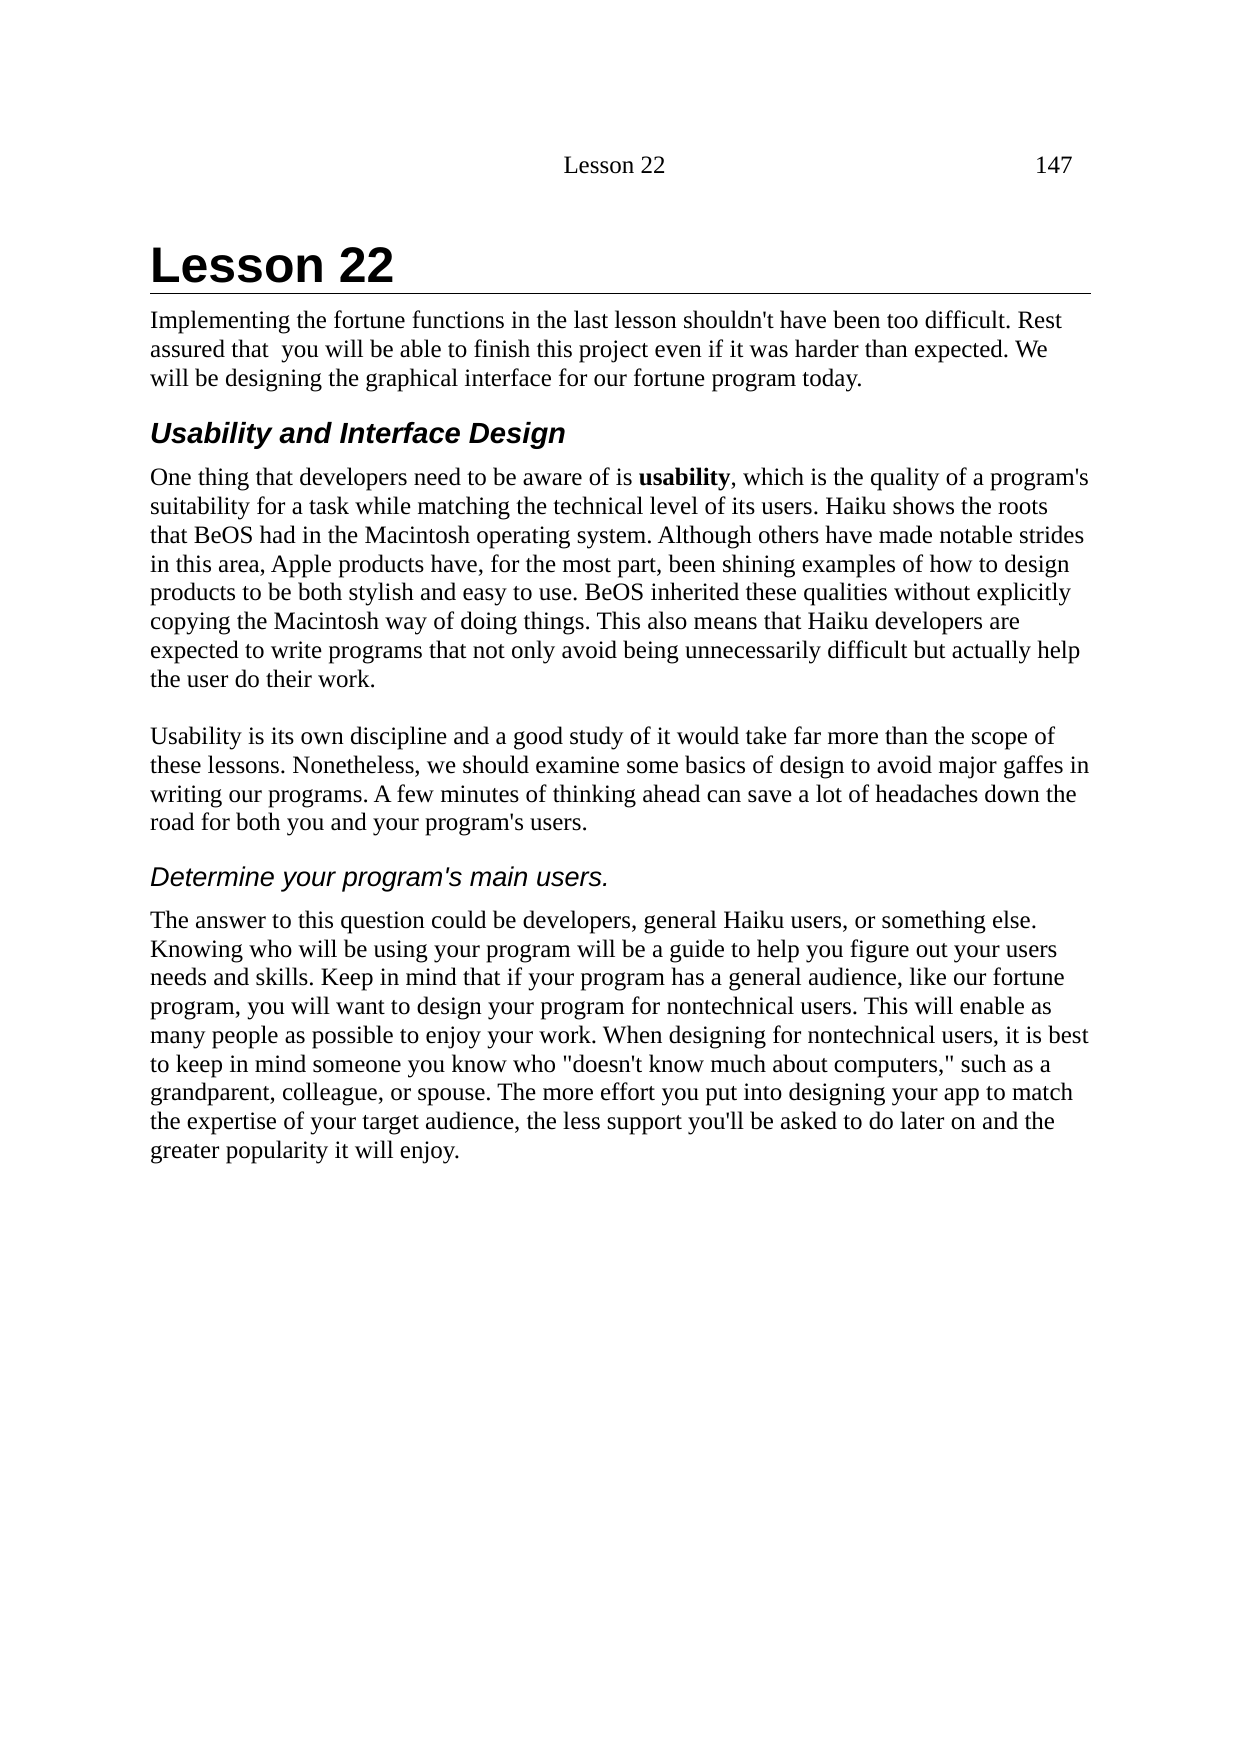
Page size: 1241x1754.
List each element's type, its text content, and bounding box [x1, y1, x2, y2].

subtitle Determine your program's main users. [150, 861, 1091, 892]
text The answer to this question could be developers, general Haiku users, or something else. Knowing who will be using your program will be a guide to help you figure out your users needs and skills. Keep in mind that if your program has a general audience, like our fortune program, you will want to design your program for nontechnical users. This will enable as many people as possible to enjoy your work. When designing for nontechnical users, it is best to keep in mind someone you know who "doesn't know much about computers," such as a grandparent, colleague, or spouse. The more effort you put into designing your app to match the expertise of your target audience, the less support you'll be asked to do later on and the greater popularity it will enjoy. [150, 905, 1091, 1164]
subtitle Lesson 22 [150, 235, 1091, 293]
text Usability is its own discipline and a good study of it would take far more than the scope of these lessons. Nonetheless, we should examine some basics of design to avoid major gaffes in writing our programs. A few minutes of thinking ahead can save a lot of headaches down the road for both you and your program's users. [150, 721, 1091, 836]
subtitle Usability and Interface Design [150, 416, 1091, 450]
text One thing that developers need to be aware of is usability, which is the quality of a program's suitability for a task while matching the technical level of its users. Haiku shows the roots that BeOS had in the Macintosh operating system. Although others have made notable strides in this area, Apple products have, for the most part, been shining examples of how to design products to be both stylish and easy to use. BeOS inherited these qualities without explicitly copying the Macintosh way of doing things. This also means that Haiku developers are expected to write programs that not only avoid being unnecessarily difficult but actually help the user do their work. [150, 462, 1091, 692]
text Implementing the fortune functions in the last lesson shouldn't have been too difficult. Rest assured that you will be able to finish this project even if it was harder than expected. We will be designing the graphical interface for our fortune program today. [150, 305, 1091, 391]
